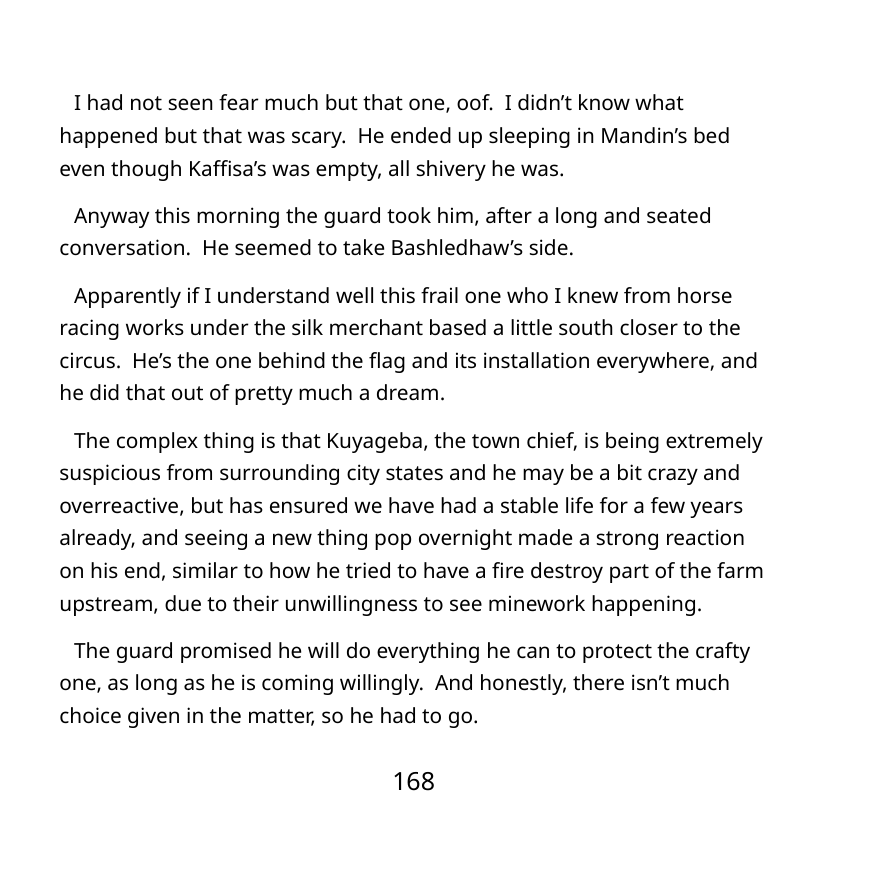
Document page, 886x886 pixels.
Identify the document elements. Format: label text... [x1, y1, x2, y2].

text Anyway this morning the guard took him, after a long and seated conversation. He seemed to take Bashledhaw’s side. [59, 201, 768, 262]
text I had not seen fear much but that one, oof. I didn’t know what happened but that was scary. He ended up sleeping in Mandin’s bed even though Kaffisa’s was empty, all shivery he was. [59, 88, 768, 182]
text The complex thing is that Kuyageba, the town chief, is being extremely suspicious from surrounding city states and he may be a bit crazy and overreactive, but has ensured we have had a stable life for a few years already, and seeing a new thing pop overnight made a strong reaction on his end, similar to how he tried to have a fire destroy part of the farm upstream, due to their unwillingness to see minework happening. [59, 426, 768, 617]
text The guard promised he will do everything he can to protect the crafty one, as long as he is coming willingly. And honestly, there isn’t much choice given in the matter, so he had to go. [59, 636, 768, 729]
text Apparently if I understand well this frail one who I knew from horse racing works under the silk merchant based a little south closer to the circus. He’s the one behind the flag and its installation everywhere, and he did that out of pretty much a dream. [59, 281, 768, 407]
